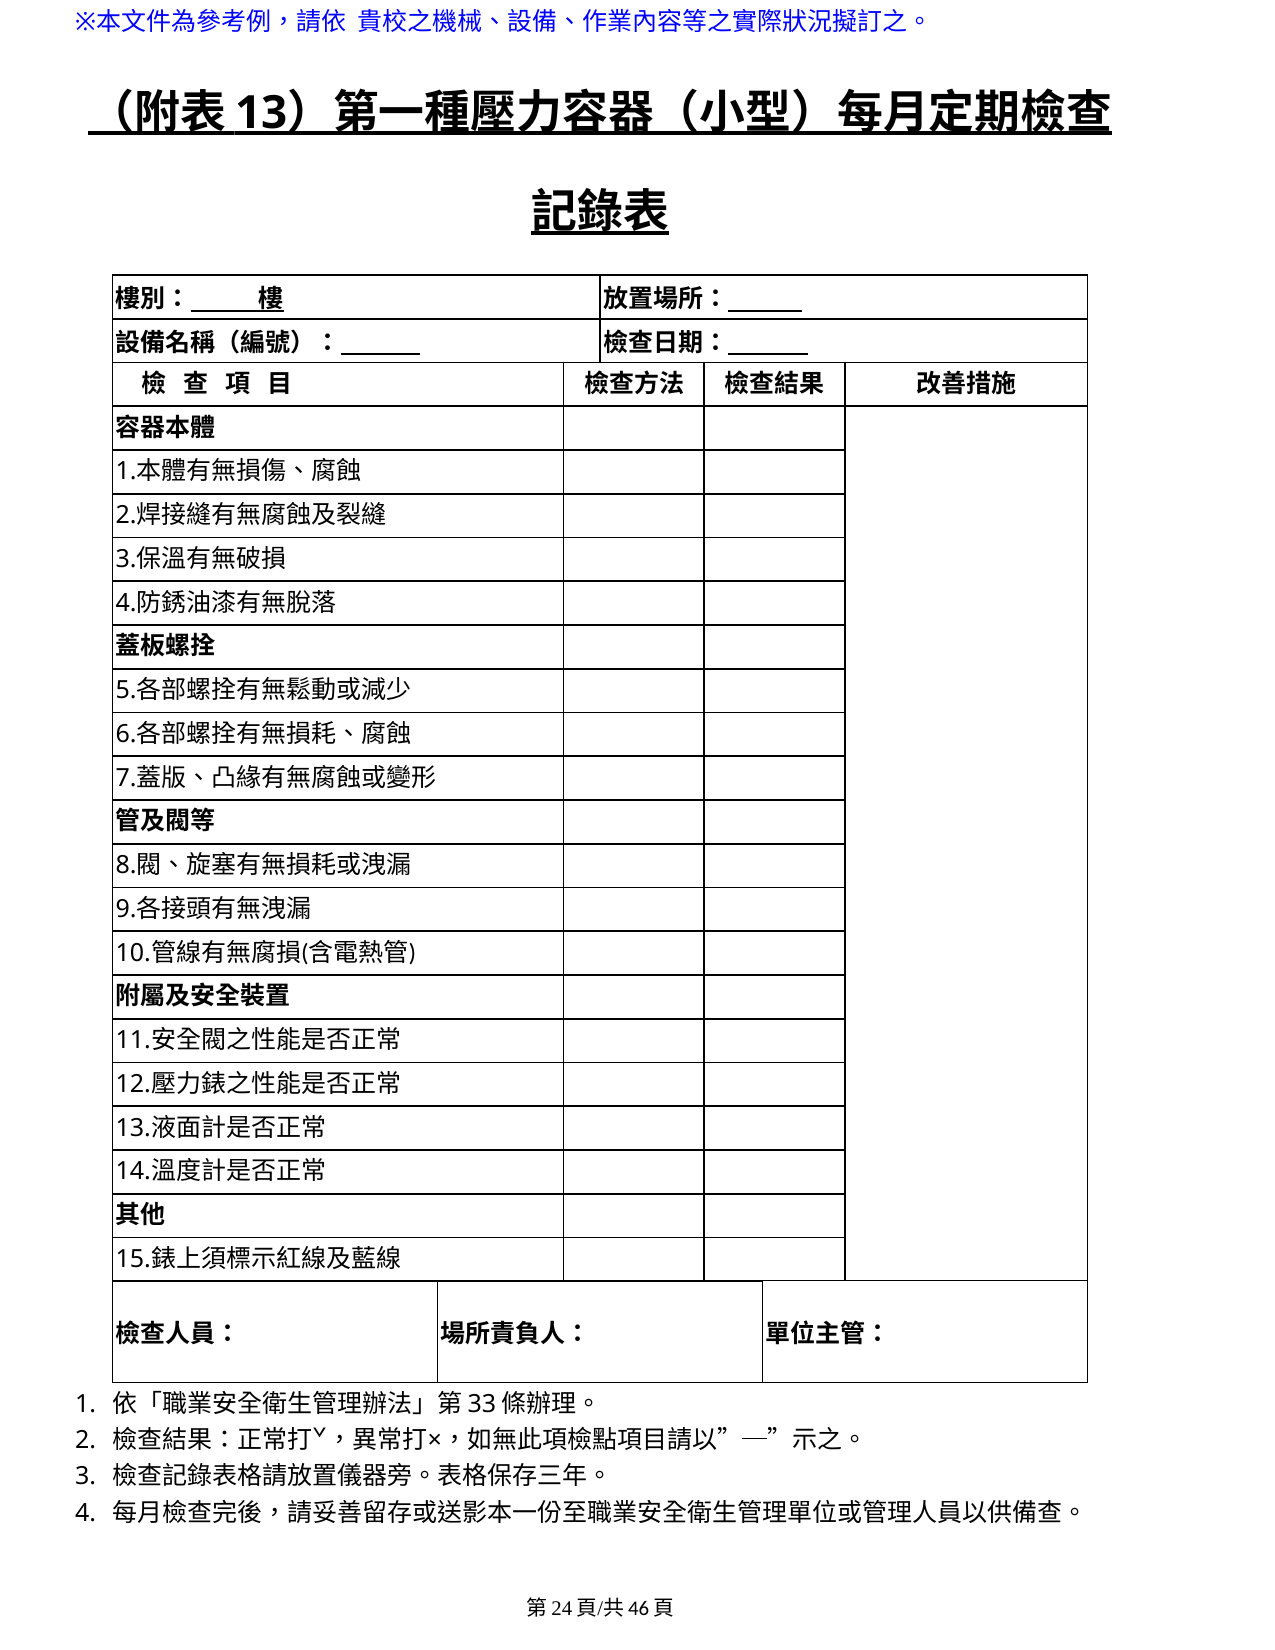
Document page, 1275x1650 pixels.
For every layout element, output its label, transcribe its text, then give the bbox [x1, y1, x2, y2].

table_cell [705, 407, 844, 449]
table_cell [564, 801, 703, 843]
table_cell 蓋板螺拴 [113, 626, 563, 668]
table_cell [705, 1020, 844, 1062]
table_cell [564, 451, 703, 493]
table_cell 檢查方法 [564, 363, 703, 405]
table_cell [846, 843, 1087, 887]
table_cell 7.蓋版、凸緣有無腐蝕或變形 [113, 757, 563, 799]
table_cell [564, 1195, 703, 1237]
table_cell 其他 [113, 1195, 563, 1237]
table_cell [705, 1107, 844, 1149]
table_cell 改善措施 [846, 363, 1087, 405]
table_cell [846, 887, 1087, 930]
table_cell 8.閥、旋塞有無損耗或洩漏 [113, 845, 563, 887]
table_cell [564, 888, 703, 930]
table_cell 9.各接頭有無洩漏 [113, 888, 563, 930]
table_cell [564, 538, 703, 580]
table_cell 1.本體有無損傷、腐蝕 [113, 451, 563, 493]
table_cell [705, 582, 844, 624]
list 依「職業安全衛生管理辦法」第33條辦理。 [75, 1383, 1125, 1419]
table_cell [705, 757, 844, 799]
table_cell [564, 1020, 703, 1062]
table_cell [846, 712, 1087, 755]
list 每月檢查完後，請妥善留存或送影本一份至職業安全衛生管理單位或管理人員以供備查。 [75, 1492, 1125, 1528]
table_cell 3.保溫有無破損 [113, 538, 563, 580]
table_cell [705, 932, 844, 974]
table_cell 6.各部螺拴有無損耗、腐蝕 [113, 713, 563, 755]
table_cell [846, 668, 1087, 712]
table_cell [846, 580, 1087, 624]
table_cell [564, 407, 703, 449]
table_cell [846, 1193, 1087, 1237]
table_cell 5.各部螺拴有無鬆動或減少 [113, 670, 563, 712]
table_cell 10.管線有無腐損(含電熱管) [113, 932, 563, 974]
list 檢查記錄表格請放置儀器旁。表格保存三年。 [75, 1456, 1125, 1492]
table_cell 檢查日期： [601, 320, 1087, 362]
table_cell 容器本體 [113, 407, 563, 449]
table_cell [564, 1063, 703, 1105]
table_cell [846, 449, 1087, 493]
table_cell [705, 845, 844, 887]
table_cell [705, 495, 844, 537]
table_cell 14.溫度計是否正常 [113, 1151, 563, 1193]
table_cell 檢 查 項 目 [113, 363, 563, 405]
table_cell 檢查結果 [705, 363, 844, 405]
table_cell [705, 1195, 844, 1237]
table_cell 4.防銹油漆有無脫落 [113, 582, 563, 624]
table_cell [564, 1107, 703, 1149]
table_header 放置場所： [601, 276, 1087, 318]
table_cell [705, 801, 844, 843]
table_cell 檢查人員： [113, 1282, 437, 1382]
table_cell [564, 757, 703, 799]
table_cell [564, 670, 703, 712]
table_cell [564, 1238, 703, 1280]
table_cell [564, 932, 703, 974]
table_cell [564, 845, 703, 887]
table_cell [564, 626, 703, 668]
table_cell [564, 1151, 703, 1193]
table_cell [846, 1237, 1087, 1280]
table_cell [846, 624, 1087, 668]
table_cell 12.壓力錶之性能是否正常 [113, 1063, 563, 1105]
table_cell [846, 407, 1087, 449]
table_cell 附屬及安全裝置 [113, 976, 563, 1018]
table_cell [846, 799, 1087, 843]
table_cell [705, 1238, 844, 1280]
table_cell [705, 1063, 844, 1105]
table_cell 單位主管： [763, 1281, 1087, 1382]
table_cell 管及閥等 [113, 801, 563, 843]
table_cell [705, 888, 844, 930]
table_cell [846, 537, 1087, 580]
text （附表13）第一種壓力容器（小型）每月定期檢查記錄表 [75, 75, 1125, 241]
table_cell [564, 495, 703, 537]
table_cell [846, 930, 1087, 974]
table_cell [705, 976, 844, 1018]
table_cell 11.安全閥之性能是否正常 [113, 1020, 563, 1062]
table_cell [846, 1018, 1087, 1062]
table_cell 15.錶上須標示紅線及藍線 [113, 1238, 563, 1280]
table_cell [705, 1151, 844, 1193]
list 檢查結果：正常打ˇ，異常打×，如無此項檢點項目請以”─”示之。 [75, 1419, 1125, 1456]
table_cell [705, 538, 844, 580]
table_cell [846, 1149, 1087, 1193]
table_cell [564, 976, 703, 1018]
table_cell [705, 626, 844, 668]
table_cell [564, 713, 703, 755]
table_cell [705, 670, 844, 712]
table_cell [705, 451, 844, 493]
table_cell [846, 1105, 1087, 1149]
table_header 樓別： 樓 [113, 276, 599, 318]
table_cell 2.焊接縫有無腐蝕及裂縫 [113, 495, 563, 537]
table_cell 13.液面計是否正常 [113, 1107, 563, 1149]
table_cell 場所責負人： [438, 1282, 762, 1382]
table_cell [846, 493, 1087, 537]
table_cell 設備名稱（編號）： [113, 320, 599, 362]
table_cell [564, 582, 703, 624]
table_cell [846, 755, 1087, 799]
table_cell [705, 713, 844, 755]
table_cell [846, 1062, 1087, 1105]
table_cell [846, 974, 1087, 1018]
